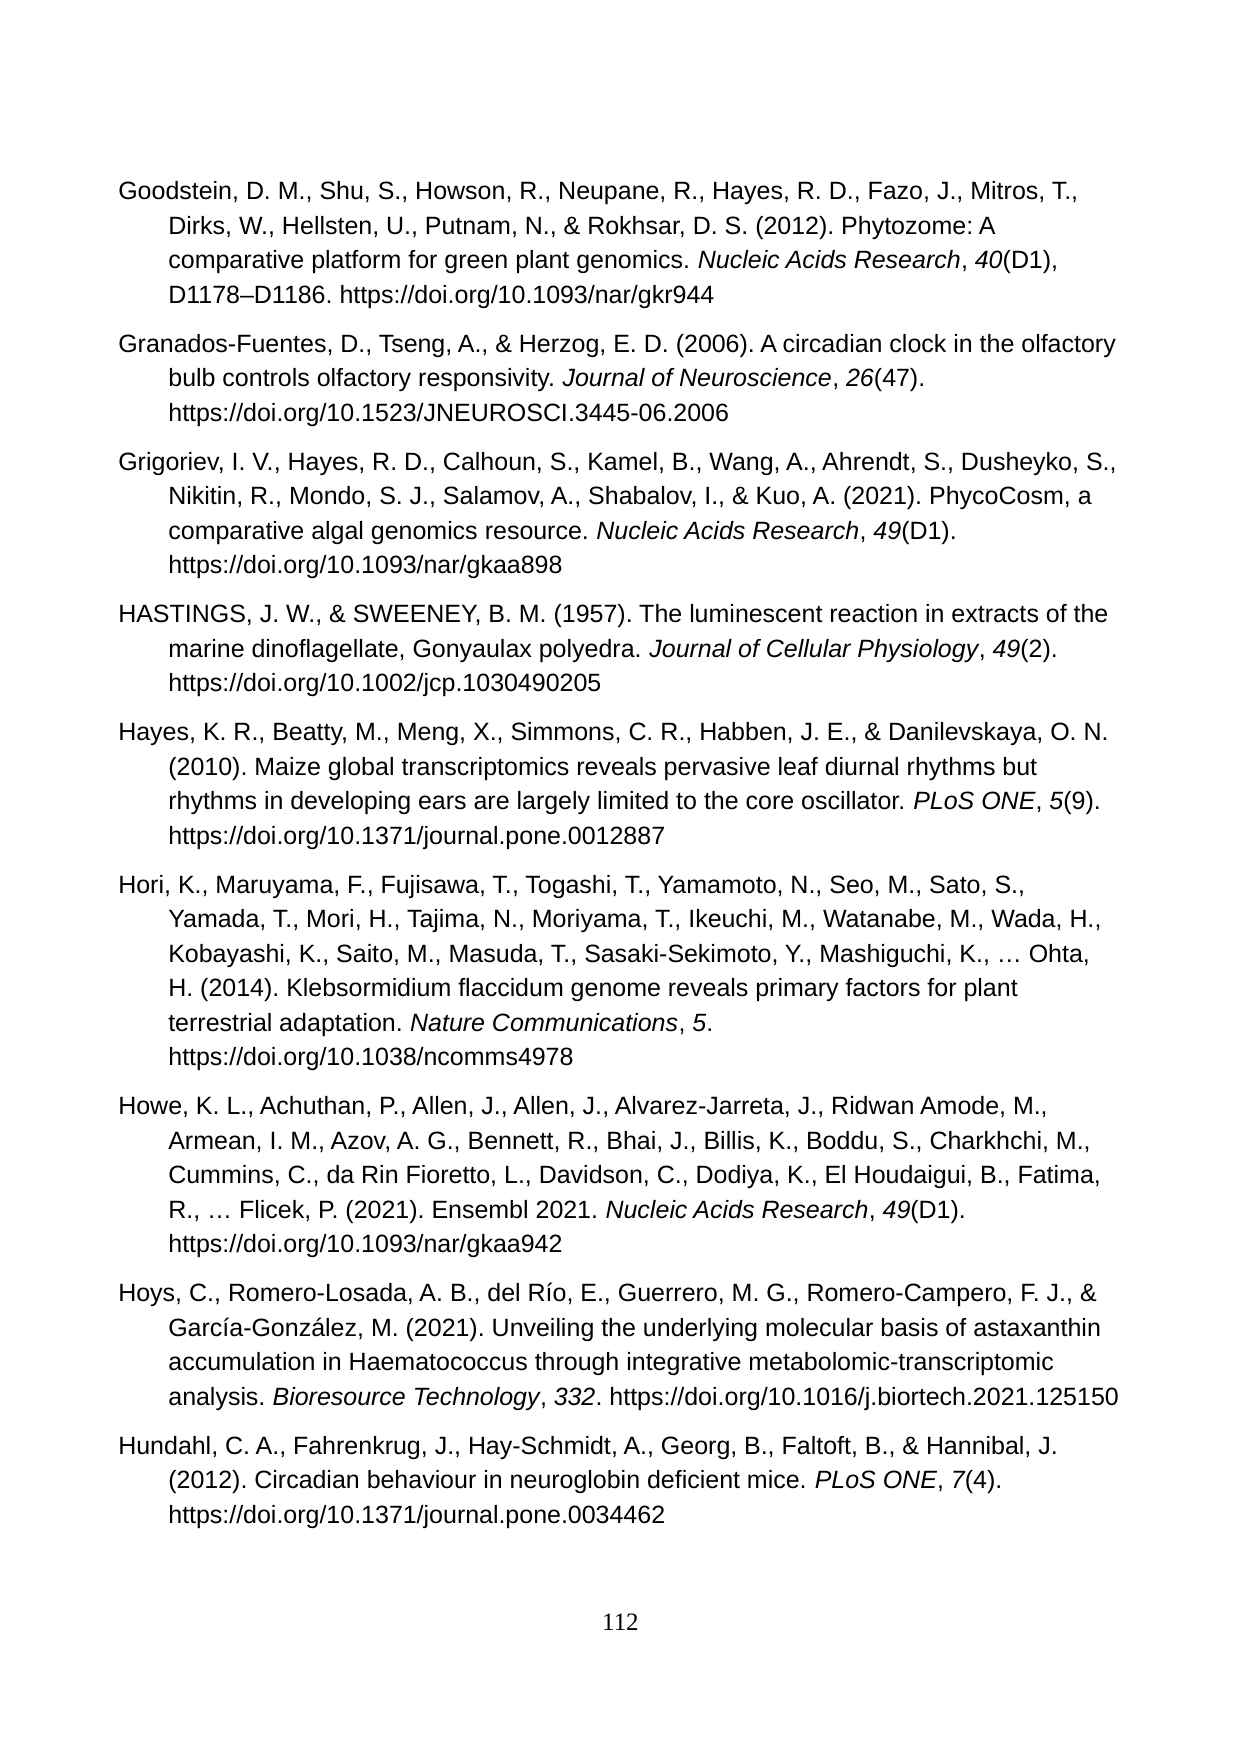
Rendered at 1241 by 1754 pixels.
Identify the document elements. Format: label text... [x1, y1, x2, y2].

text HASTINGS, J. W., & SWEENEY, B. M. (1957). The luminescent reaction in extracts of the marine dinoflagellate, Gonyaulax polyedra. Journal of Cellular Physiology, 49(2). https://doi.org/10.1002/jcp.1030490205 [118, 599, 1122, 697]
text Hoys, C., Romero-Losada, A. B., del Río, E., Guerrero, M. G., Romero-Campero, F. J., & García-González, M. (2021). Unveiling the underlying molecular basis of astaxanthin accumulation in Haematococcus through integrative metabolomic-transcriptomic analysis. Bioresource Technology, 332. https://doi.org/10.1016/j.biortech.2021.125150 [118, 1278, 1122, 1411]
text Grigoriev, I. V., Hayes, R. D., Calhoun, S., Kamel, B., Wang, A., Ahrendt, S., Dusheyko, S., Nikitin, R., Mondo, S. J., Salamov, A., Shabalov, I., & Kuo, A. (2021). PhycoCosm, a comparative algal genomics resource. Nucleic Acids Research, 49(D1). https://doi.org/10.1093/nar/gkaa898 [118, 447, 1122, 579]
text Hori, K., Maruyama, F., Fujisawa, T., Togashi, T., Yamamoto, N., Seo, M., Sato, S., Yamada, T., Mori, H., Tajima, N., Moriyama, T., Ikeuchi, M., Watanabe, M., Wada, H., Kobayashi, K., Saito, M., Masuda, T., Sasaki-Sekimoto, Y., Mashiguchi, K., … Ohta, H. (2014). Klebsormidium flaccidum genome reveals primary factors for plant terrestrial adaptation. Nature Communications, 5. https://doi.org/10.1038/ncomms4978 [118, 870, 1122, 1071]
text Hayes, K. R., Beatty, M., Meng, X., Simmons, C. R., Habben, J. E., & Danilevskaya, O. N. (2010). Maize global transcriptomics reveals pervasive leaf diurnal rhythms but rhythms in developing ears are largely limited to the core oscillator. PLoS ONE, 5(9). https://doi.org/10.1371/journal.pone.0012887 [118, 717, 1122, 849]
text Granados-Fuentes, D., Tseng, A., & Herzog, E. D. (2006). A circadian clock in the olfactory bulb controls olfactory responsivity. Journal of Neuroscience, 26(47). https://doi.org/10.1523/JNEUROSCI.3445-06.2006 [118, 329, 1122, 427]
text Hundahl, C. A., Fahrenkrug, J., Hay-Schmidt, A., Georg, B., Faltoft, B., & Hannibal, J. (2012). Circadian behaviour in neuroglobin deficient mice. PLoS ONE, 7(4). https://doi.org/10.1371/journal.pone.0034462 [118, 1431, 1122, 1528]
text Howe, K. L., Achuthan, P., Allen, J., Allen, J., Alvarez-Jarreta, J., Ridwan Amode, M., Armean, I. M., Azov, A. G., Bennett, R., Bhai, J., Billis, K., Boddu, S., Charkhchi, M., Cummins, C., da Rin Fioretto, L., Davidson, C., Dodiya, K., El Houdaigui, B., Fatima, R., … Flicek, P. (2021). Ensembl 2021. Nucleic Acids Research, 49(D1). https://doi.org/10.1093/nar/gkaa942 [118, 1091, 1122, 1258]
text Goodstein, D. M., Shu, S., Howson, R., Neupane, R., Hayes, R. D., Fazo, J., Mitros, T., Dirks, W., Hellsten, U., Putnam, N., & Rokhsar, D. S. (2012). Phytozome: A comparative platform for green plant genomics. Nucleic Acids Research, 40(D1), D1178–D1186. https://doi.org/10.1093/nar/gkr944 [118, 176, 1122, 308]
